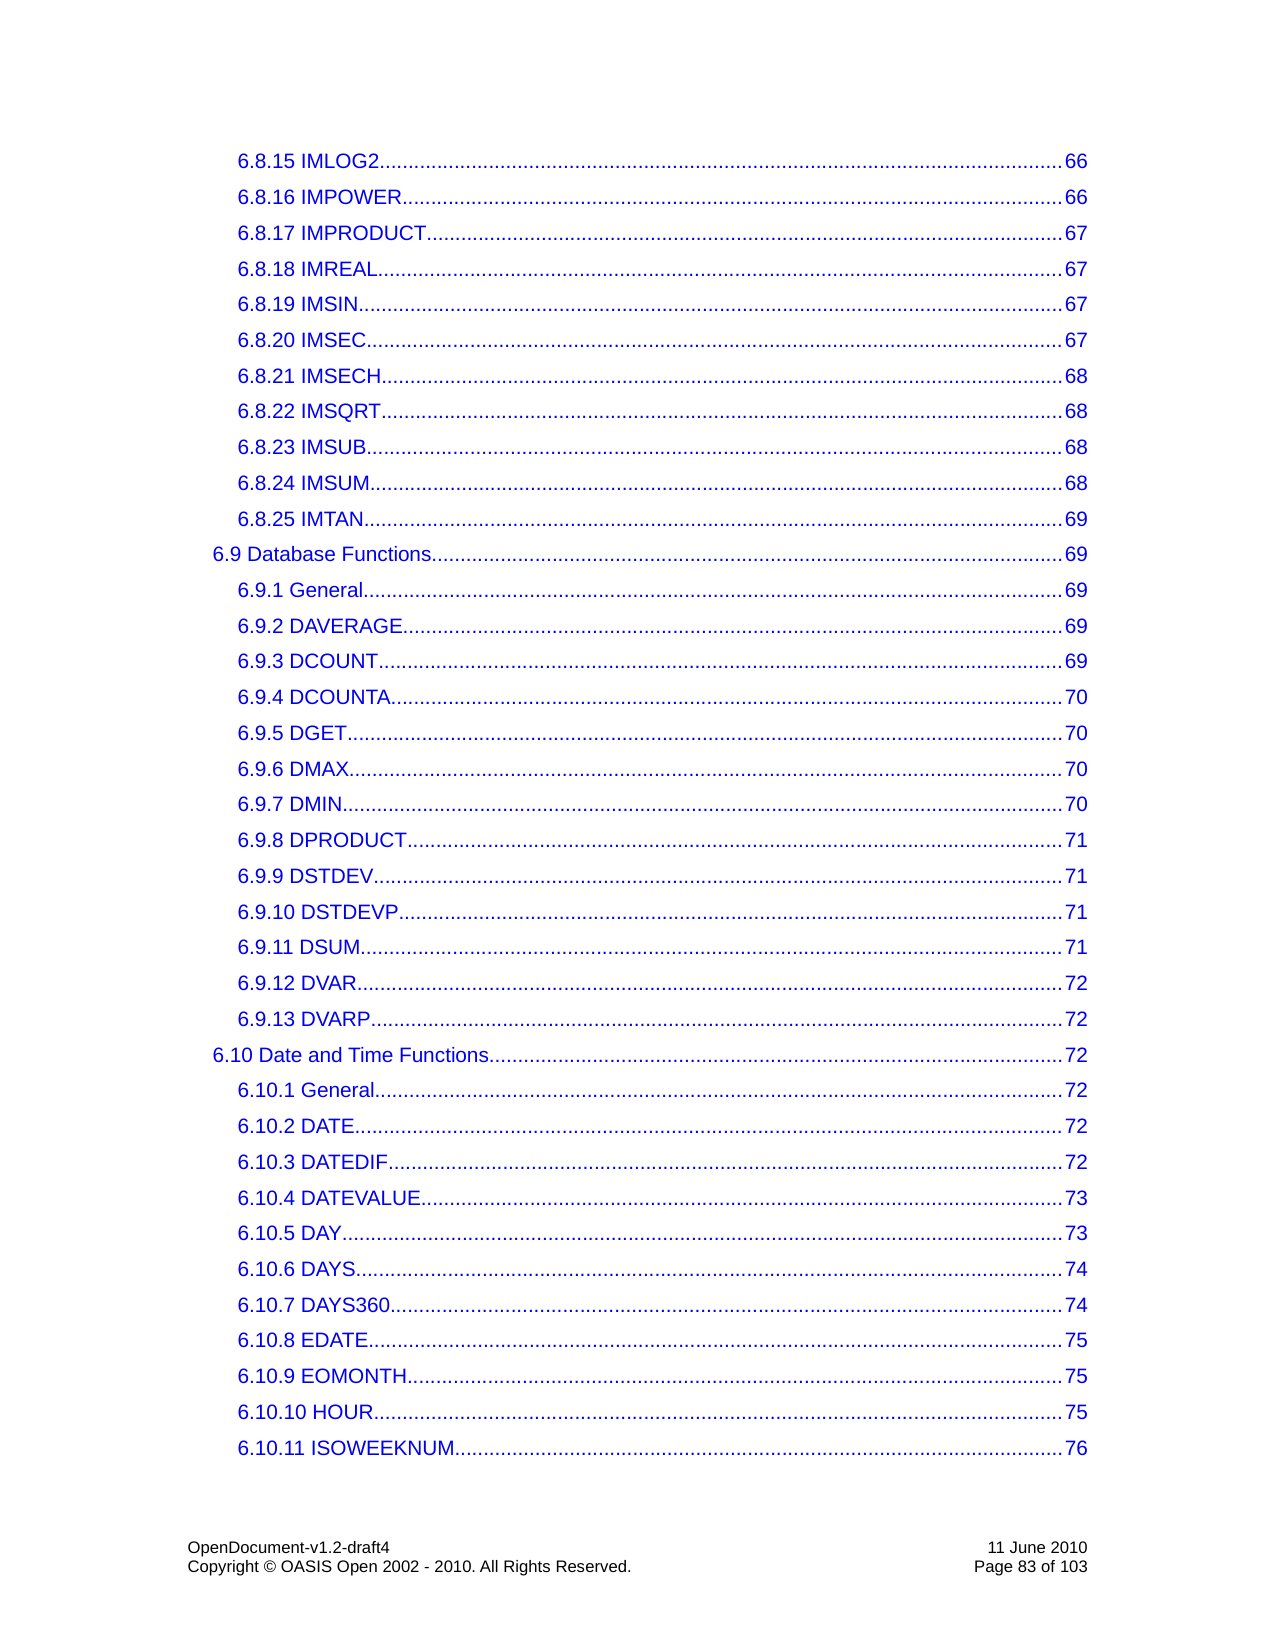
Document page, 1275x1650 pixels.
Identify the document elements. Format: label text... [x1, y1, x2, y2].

text 6.9.13 DVARP 72 [237, 1007, 1088, 1031]
text 6.8.18 IMREAL 67 [237, 257, 1088, 280]
text 6.8.16 IMPOWER 66 [237, 186, 1088, 209]
text 6.9.10 DSTDEVP 71 [237, 900, 1088, 923]
text 6.10.8 EDATE 75 [237, 1329, 1088, 1352]
text 6.8.22 IMSQRT 68 [237, 400, 1088, 423]
text 6.10.4 DATEVALUE 73 [237, 1186, 1088, 1209]
text 6.10.3 DATEDIF 72 [237, 1150, 1088, 1174]
text 6.8.20 IMSEC 67 [237, 329, 1088, 352]
text 6.9.9 DSTDEV 71 [237, 864, 1088, 888]
text 6.8.23 IMSUB 68 [237, 436, 1088, 459]
text 6.9.1 General 69 [237, 579, 1088, 602]
text 6.9.3 DCOUNT 69 [237, 650, 1088, 673]
text 6.10.1 General 72 [237, 1079, 1088, 1102]
text 6.10.2 DATE 72 [237, 1115, 1088, 1138]
text 6.8.19 IMSIN 67 [237, 293, 1088, 316]
text 6.9.4 DCOUNTA 70 [237, 686, 1088, 709]
text 6.10.10 HOUR 75 [237, 1401, 1088, 1424]
text 6.9.2 DAVERAGE 69 [237, 614, 1088, 638]
text 6.9.6 DMAX 70 [237, 757, 1088, 781]
text 6.10.5 DAY 73 [237, 1222, 1088, 1245]
text 6.10.6 DAYS 74 [237, 1258, 1088, 1281]
text 6.9.8 DPRODUCT 71 [237, 829, 1088, 852]
text 6.10.9 EOMONTH 75 [237, 1365, 1088, 1388]
text 6.10.11 ISOWEEKNUM 76 [237, 1436, 1088, 1459]
text 6.10 Date and Time Functions 72 [212, 1043, 1088, 1066]
text 6.9 Database Functions 69 [212, 543, 1088, 566]
text 6.9.7 DMIN 70 [237, 793, 1088, 816]
text 6.8.25 IMTAN 69 [237, 507, 1088, 531]
text 6.10.7 DAYS360 74 [237, 1293, 1088, 1317]
text 6.8.17 IMPRODUCT 67 [237, 221, 1088, 245]
text 6.9.12 DVAR 72 [237, 972, 1088, 995]
text 6.9.11 DSUM 71 [237, 936, 1088, 959]
text 6.8.24 IMSUM 68 [237, 472, 1088, 495]
text 6.9.5 DGET 70 [237, 722, 1088, 745]
text 6.8.21 IMSECH 68 [237, 364, 1088, 388]
text 6.8.15 IMLOG2 66 [237, 150, 1088, 173]
